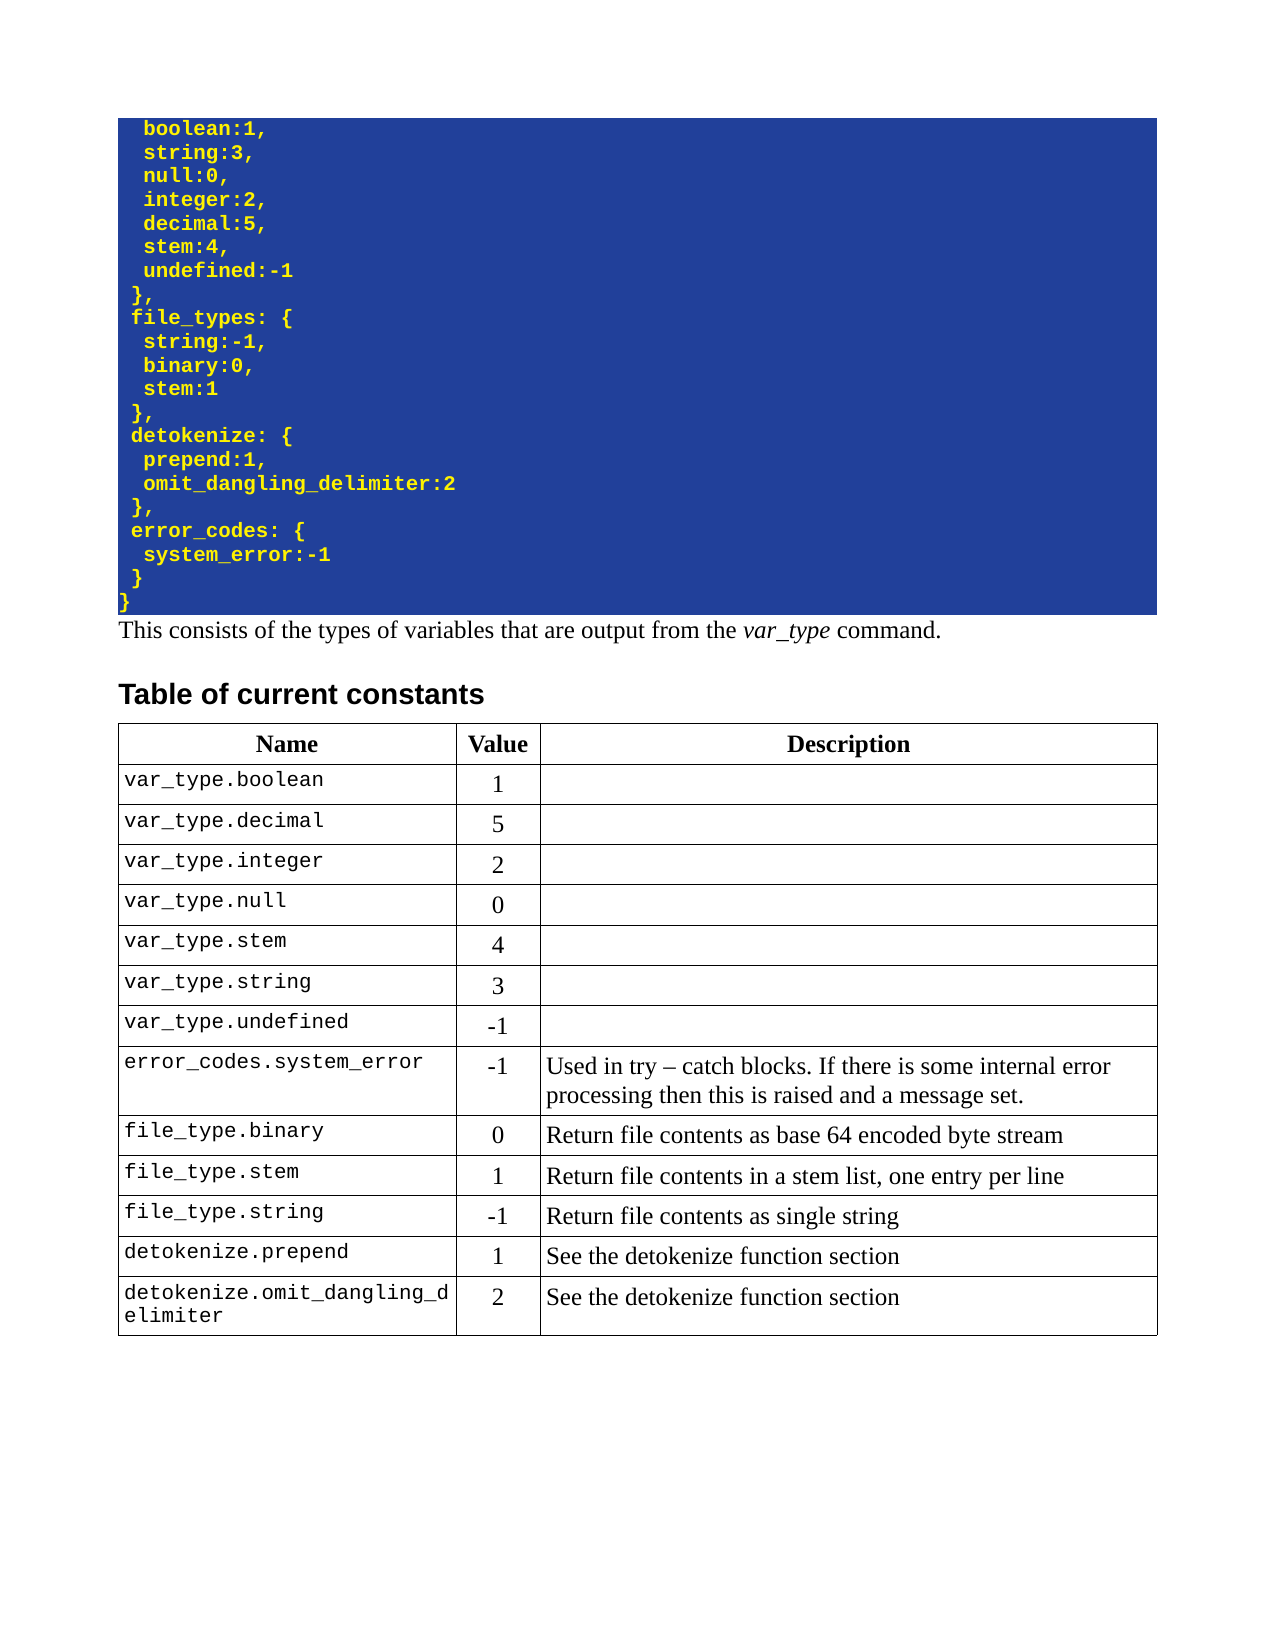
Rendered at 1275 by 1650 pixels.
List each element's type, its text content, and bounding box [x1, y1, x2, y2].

text }, [118, 402, 1157, 426]
table_cell 2 [457, 1277, 540, 1335]
table_cell 3 [457, 966, 540, 1005]
table_cell 1 [457, 1237, 540, 1276]
text stem:1 [118, 378, 1157, 402]
text stem:4, [118, 236, 1157, 260]
table_cell 5 [457, 805, 540, 844]
table_cell 2 [457, 845, 540, 884]
table_header Name [119, 724, 456, 763]
table_cell [541, 926, 1157, 965]
table_cell file_type.stem [119, 1156, 456, 1195]
text }, [118, 496, 1157, 520]
text prepend:1, [118, 449, 1157, 473]
table_header Value [457, 724, 540, 763]
table_cell var_type.decimal [119, 805, 456, 844]
text binary:0, [118, 354, 1157, 378]
table_cell -1 [457, 1196, 540, 1236]
table_cell error_codes.system_error [119, 1047, 456, 1115]
text } [118, 591, 1157, 615]
text This consists of the types of variables that are output from the var_type command. [118, 615, 1157, 643]
text integer:2, [118, 189, 1157, 213]
subtitle Table of current constants [118, 677, 1157, 711]
text null:0, [118, 165, 1157, 189]
table_cell [541, 966, 1157, 1005]
table_cell -1 [457, 1006, 540, 1046]
text string:3, [118, 142, 1157, 165]
table_cell var_type.boolean [119, 765, 456, 804]
text }, [118, 284, 1157, 307]
text file_types: { [118, 307, 1157, 331]
text error_codes: { [118, 520, 1157, 544]
table_cell Used in try – catch blocks. If there is some internal error processing then this is raised and a message set. [541, 1047, 1157, 1115]
table_cell [541, 765, 1157, 804]
table_cell file_type.binary [119, 1116, 456, 1155]
table_cell var_type.stem [119, 926, 456, 965]
table_cell detokenize.prepend [119, 1237, 456, 1276]
text boolean:1, [118, 118, 1157, 142]
text system_error:-1 [118, 544, 1157, 567]
text omit_dangling_delimiter:2 [118, 473, 1157, 496]
table_cell file_type.string [119, 1196, 456, 1236]
table_cell var_type.integer [119, 845, 456, 884]
table_cell See the detokenize function section [541, 1277, 1157, 1335]
table_cell [541, 885, 1157, 925]
text string:-1, [118, 331, 1157, 354]
table_cell var_type.string [119, 966, 456, 1005]
table_cell 0 [457, 885, 540, 925]
table_cell [541, 805, 1157, 844]
table_cell 1 [457, 765, 540, 804]
text undefined:-1 [118, 260, 1157, 284]
table_cell [541, 845, 1157, 884]
table_cell 0 [457, 1116, 540, 1155]
table_cell var_type.null [119, 885, 456, 925]
table_cell detokenize.omit_dangling_delimiter [119, 1277, 456, 1335]
table_cell See the detokenize function section [541, 1237, 1157, 1276]
table_cell Return file contents as base 64 encoded byte stream [541, 1116, 1157, 1155]
table_cell 1 [457, 1156, 540, 1195]
text } [118, 567, 1157, 591]
table_cell [541, 1006, 1157, 1046]
table_header Description [541, 724, 1157, 763]
table_cell Return file contents as single string [541, 1196, 1157, 1236]
table_cell -1 [457, 1047, 540, 1115]
table_cell Return file contents in a stem list, one entry per line [541, 1156, 1157, 1195]
table_cell var_type.undefined [119, 1006, 456, 1046]
text decimal:5, [118, 213, 1157, 236]
table_cell 4 [457, 926, 540, 965]
text detokenize: { [118, 426, 1157, 449]
